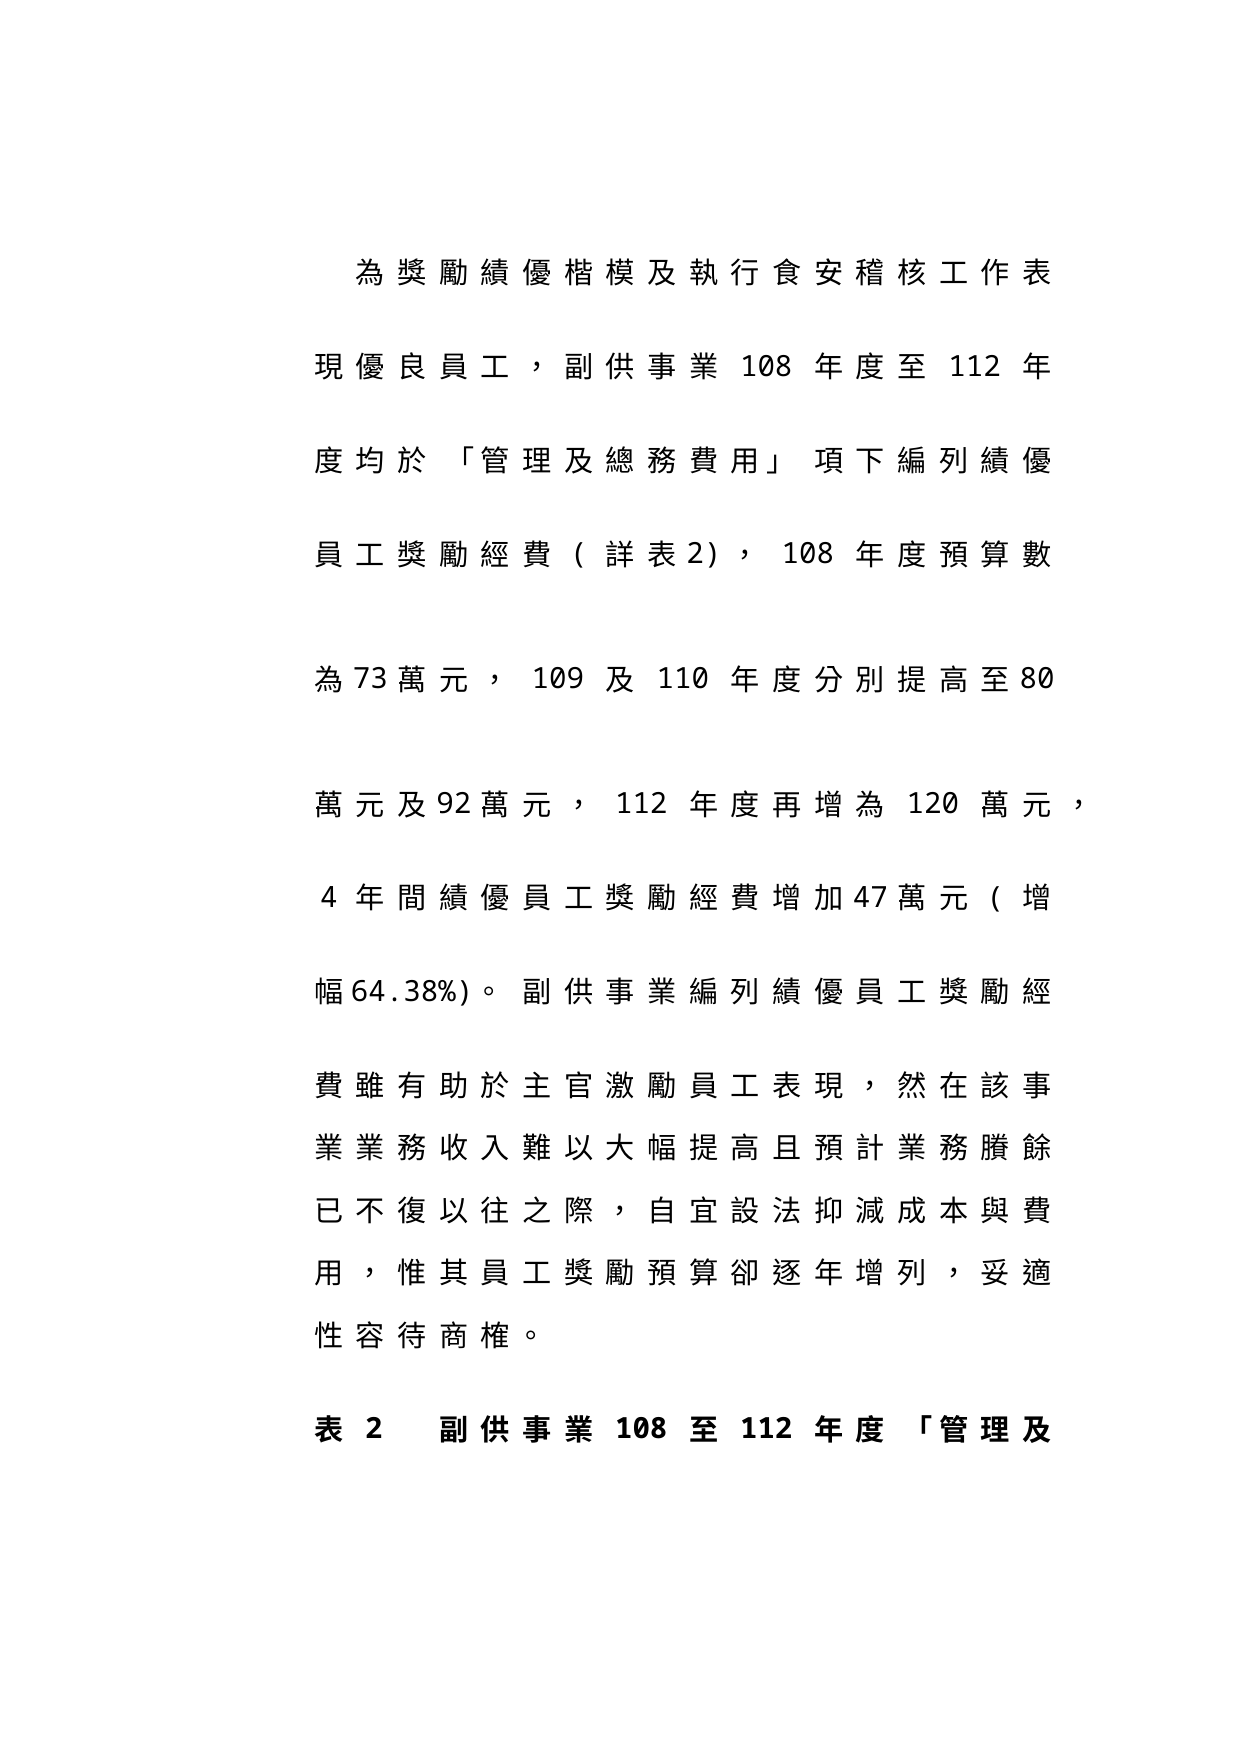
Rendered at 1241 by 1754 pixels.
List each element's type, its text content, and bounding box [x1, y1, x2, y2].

text 表2 副供事業108至112年度「管理及 [271, 1354, 1058, 1479]
text 為獎勵績優楷模及執行食安稽核工作表現優良員工，副供事業108年度至112年度均於「管理及總務費用」項下編列績優員工獎勵經費(詳表2)，108年度預算數為73萬元，109及110年度分別提高至80萬元及92萬元，112年度再增為120萬元，4年間績優員工獎勵經費增加47萬元(增幅64.38%)。副供事業編列績優員工獎勵經費雖有助於主官激勵員工表現，然在該事業業務收入難以大幅提高且預計業務賸餘已不復以往之際，自宜設法抑減成本與費用，惟其員工獎勵預算卻逐年增列，妥適性容待商榷。 [271, 229, 1058, 1354]
